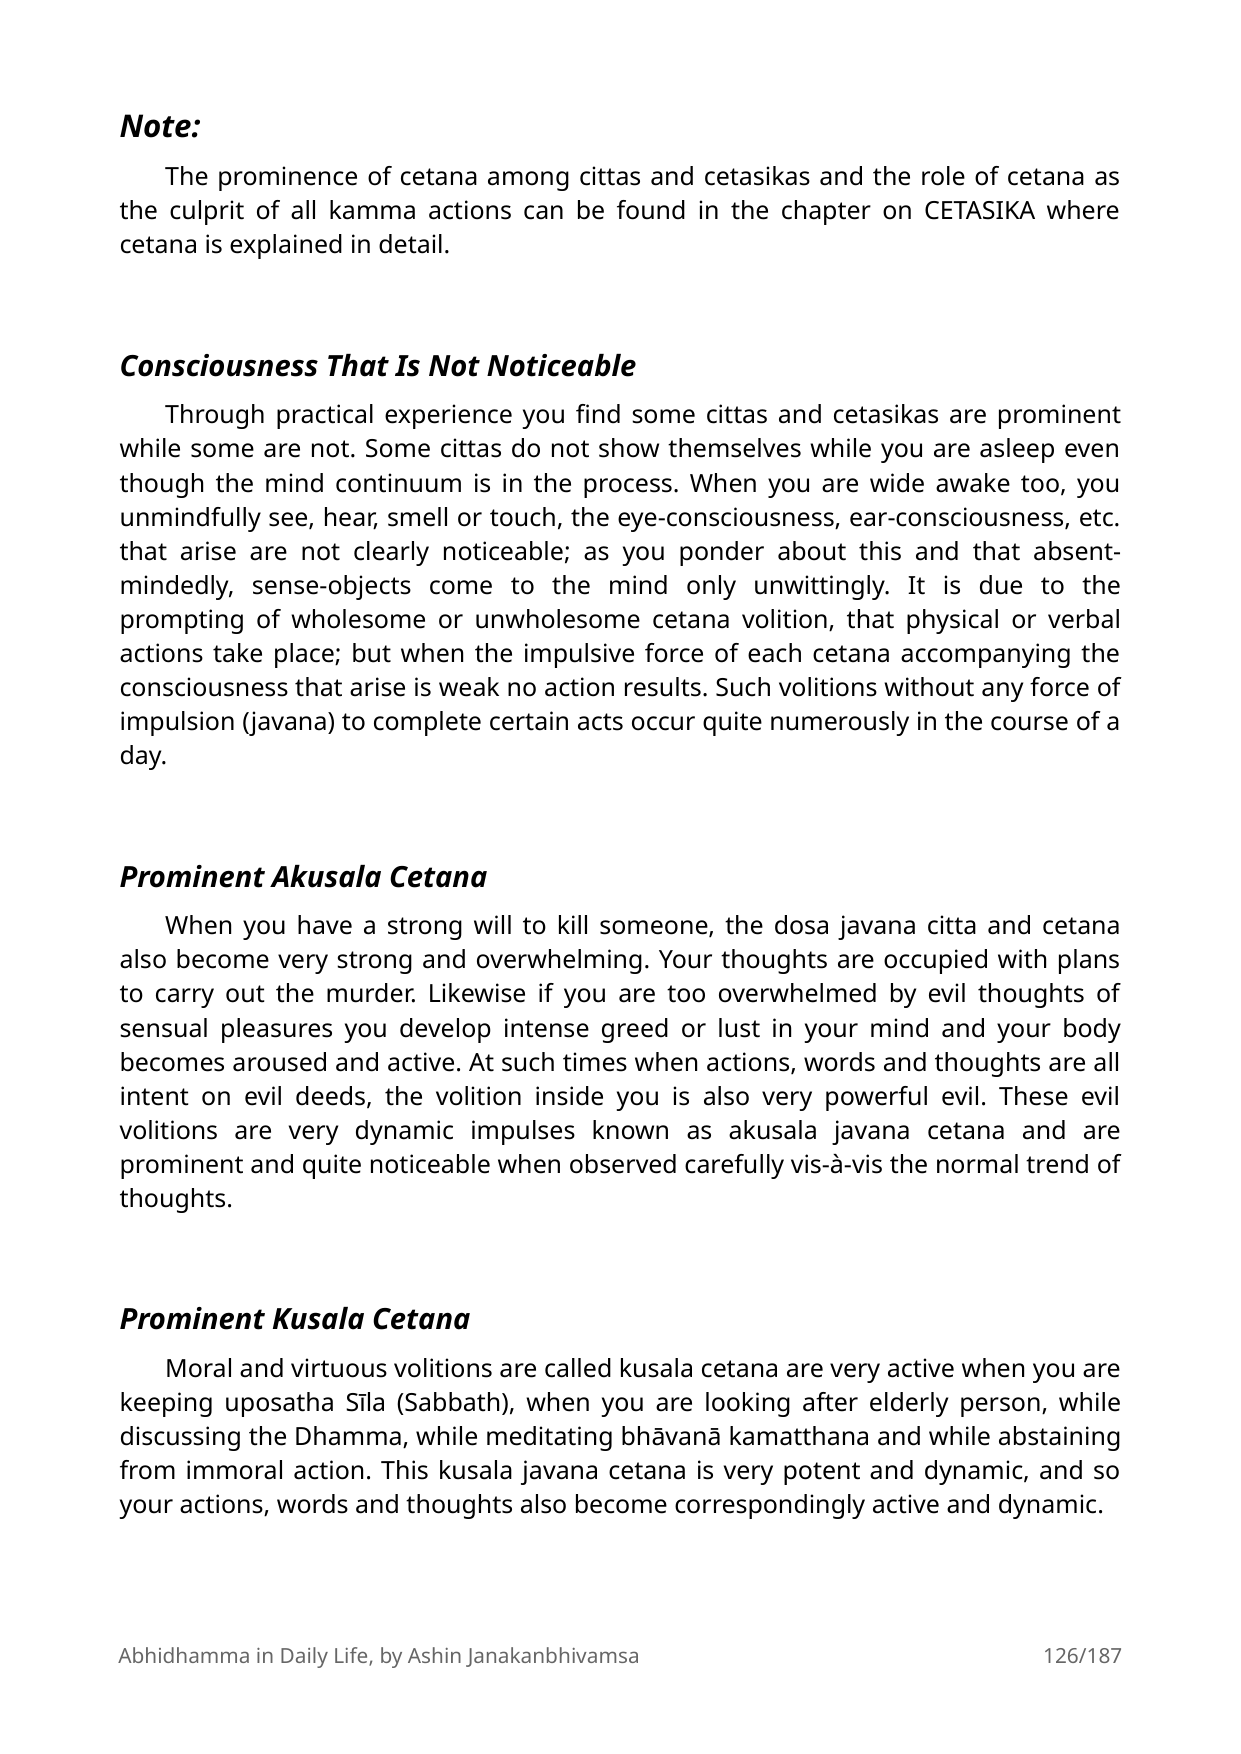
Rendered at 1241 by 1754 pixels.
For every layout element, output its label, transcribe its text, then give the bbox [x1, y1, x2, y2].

subtitle Prominent Kusala Cetana [119, 1299, 1122, 1338]
subtitle Note: [119, 103, 1122, 146]
text The prominence of cetana among cittas and cetasikas and the role of cetana as the culprit of all kamma actions can be found in the chapter on CETASIKA where cetana is explained in detail. [119, 159, 1122, 261]
text Through practical experience you find some cittas and cetasikas are prominent while some are not. Some cittas do not show themselves while you are asleep even though the mind continuum is in the process. When you are wide awake too, you unmindfully see, hear, smell or touch, the eye-consciousness, ear-consciousness, etc. that arise are not clearly noticeable; as you ponder about this and that absent-mindedly, sense-objects come to the mind only unwittingly. It is due to the prompting of wholesome or unwholesome cetana volition, that physical or verbal actions take place; but when the impulsive force of each cetana accompanying the consciousness that arise is weak no action results. Such volitions without any force of impulsion (javana) to complete certain acts occur quite numerously in the course of a day. [119, 397, 1122, 772]
subtitle Consciousness That Is Not Noticeable [119, 345, 1122, 384]
text Moral and virtuous volitions are called kusala cetana are very active when you are keeping uposatha Sīla (Sabbath), when you are looking after elderly person, while discussing the Dhamma, while meditating bhāvanā kamatthana and while abstaining from immoral action. This kusala javana cetana is very potent and dynamic, and so your actions, words and thoughts also become correspondingly active and dynamic. [119, 1351, 1122, 1521]
subtitle Prominent Akusala Cetana [119, 856, 1122, 896]
text When you have a strong will to kill someone, the dosa javana citta and cetana also become very strong and overwhelming. Your thoughts are occupied with plans to carry out the murder. Likewise if you are too overwhelmed by evil thoughts of sensual pleasures you develop intense greed or lust in your mind and your body becomes aroused and active. At such times when actions, words and thoughts are all intent on evil deeds, the volition inside you is also very powerful evil. These evil volitions are very dynamic impulses known as akusala javana cetana and are prominent and quite noticeable when observed carefully vis-à-vis the normal trend of thoughts. [119, 908, 1122, 1214]
